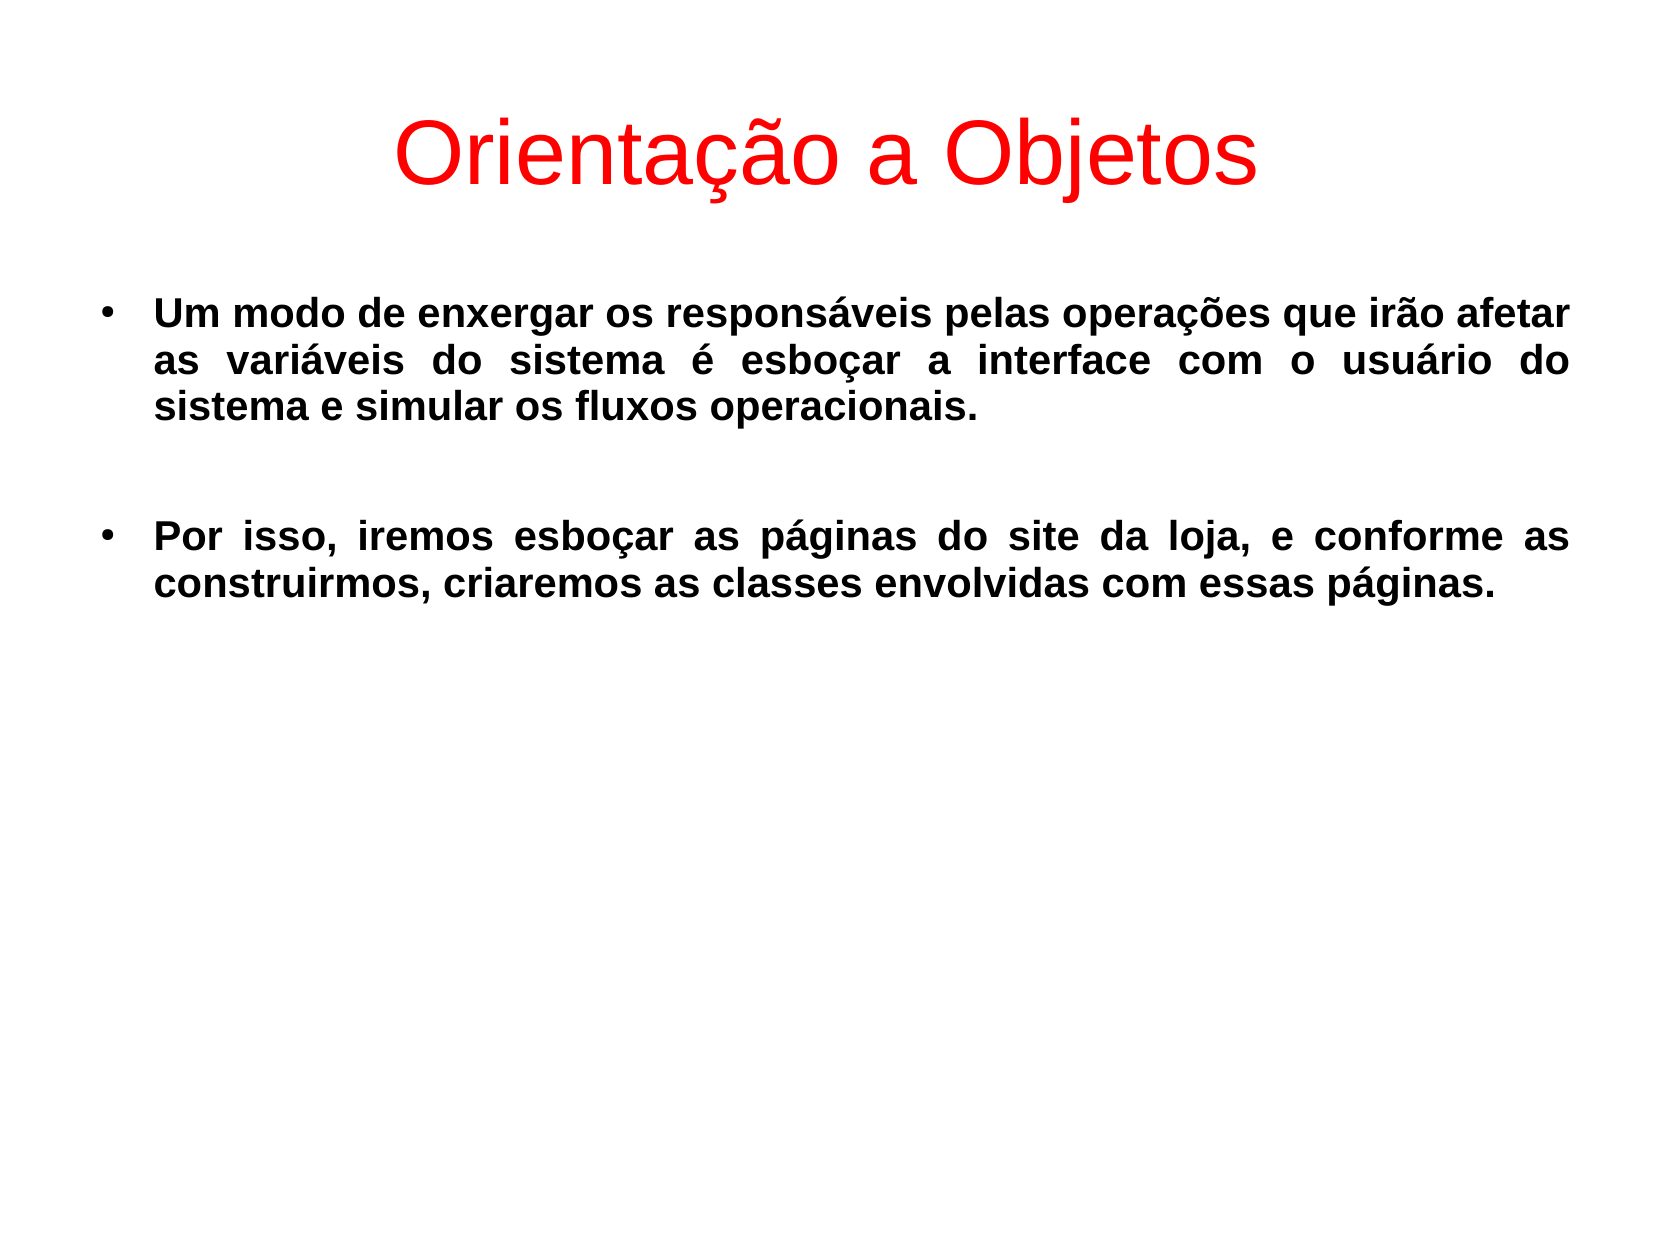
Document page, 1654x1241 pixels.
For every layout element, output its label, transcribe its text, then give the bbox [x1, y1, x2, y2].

list Um modo de enxergar os responsáveis pelas operações que irão afetar as variáveis do sistema é esboçar a interface com o usuário do sistema e simular os fluxos operacionais. Por isso, iremos esboçar as páginas do site da loja, e conforme as construirmos, criaremos as classes envolvidas com essas páginas. [82, 290, 1571, 1010]
title Orientação a Objetos [82, 49, 1571, 257]
